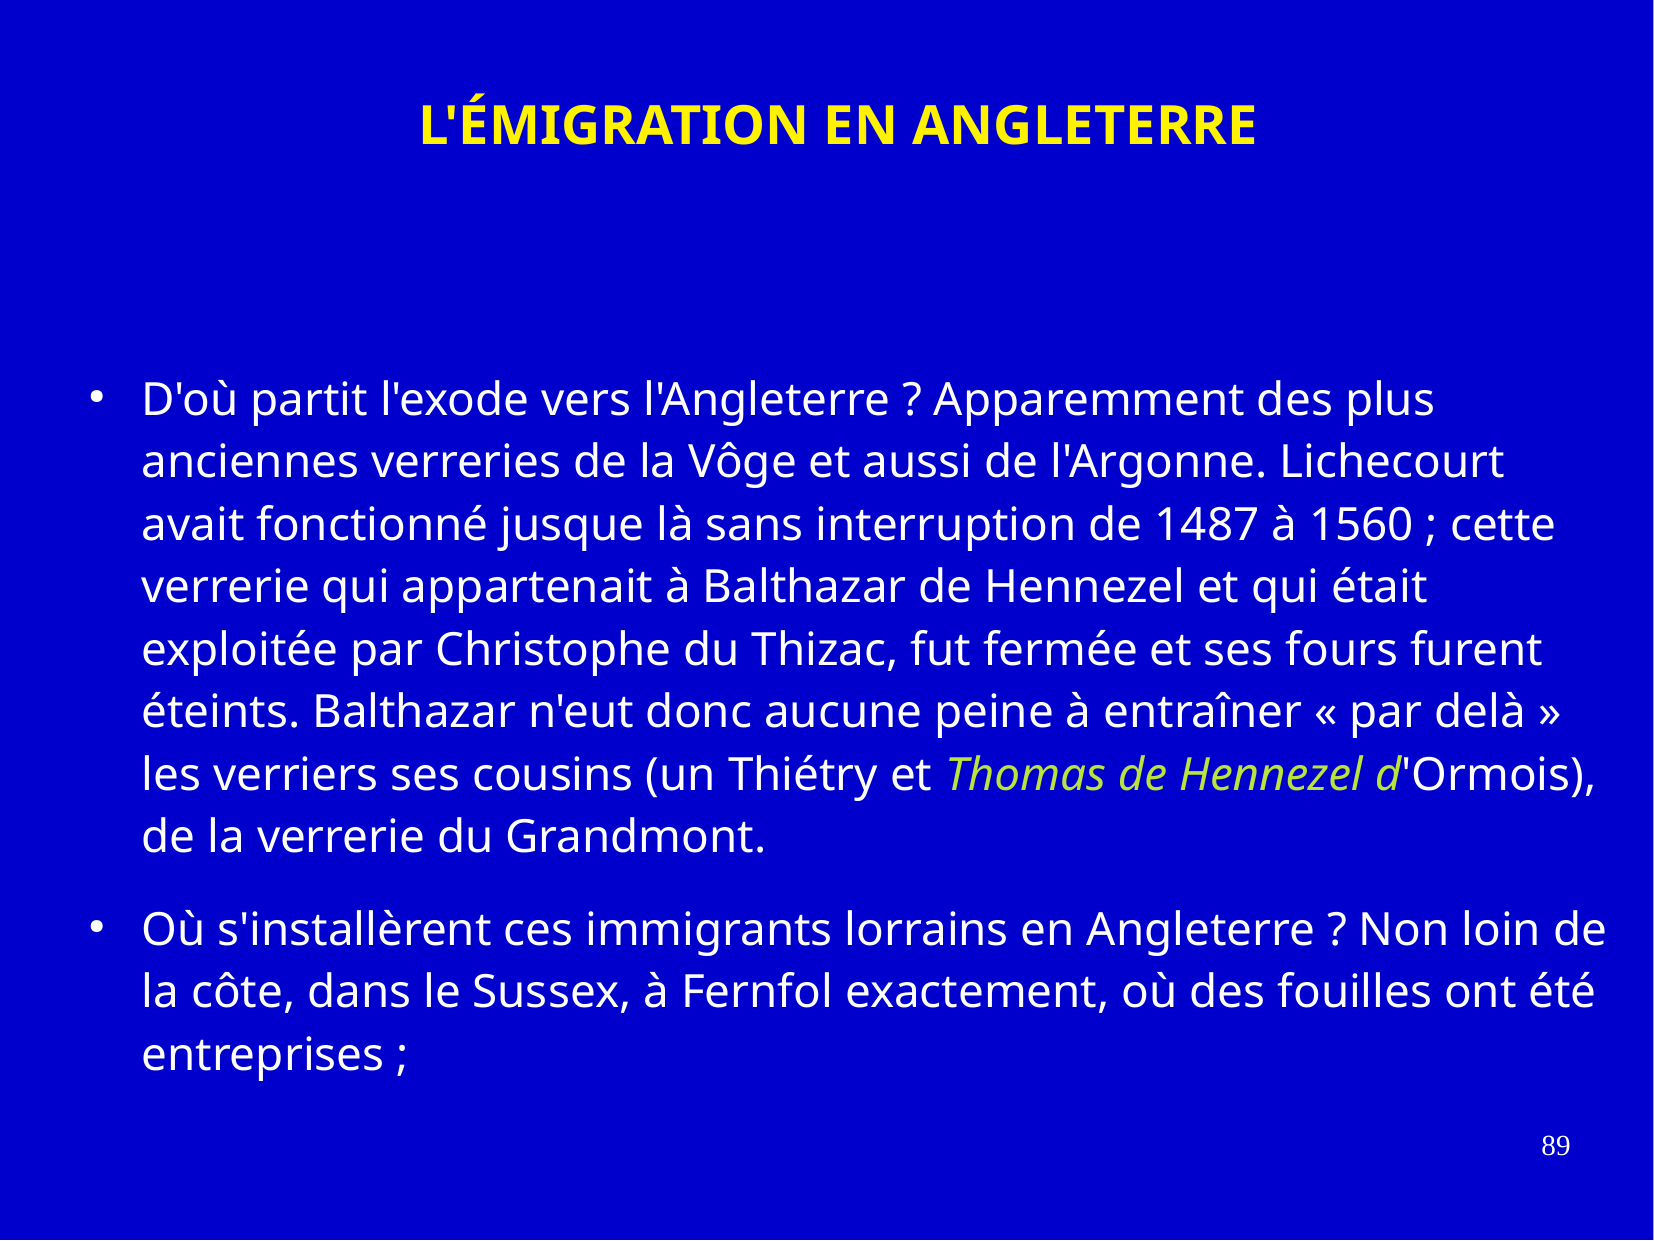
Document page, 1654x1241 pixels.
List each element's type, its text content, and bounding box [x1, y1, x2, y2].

title L'ÉMIGRATION EN ANGLETERRE [94, 42, 1583, 205]
list D'où partit l'exode vers l'Angleterre ? Apparemment des plus anciennes verreries de la Vôge et aussi de l'Argonne. Lichecourt avait fonctionné jusque là sans interruption de 1487 à 1560 ; cette verrerie qui appartenait à Balthazar de Hennezel et qui était exploitée par Christophe du Thizac, fut fermée et ses fours furent éteints. Balthazar n'eut donc aucune peine à entraîner « par delà » les verriers ses cousins (un Thiétry et Thomas de Hennezel d'Ormois), de la verrerie du Grandmont. Où s'installèrent ces immigrants lorrains en Angleterre ? Non loin de la côte, dans le Sussex, à Fernfol exactement, où des fouilles ont été entreprises ; [70, 366, 1619, 1004]
